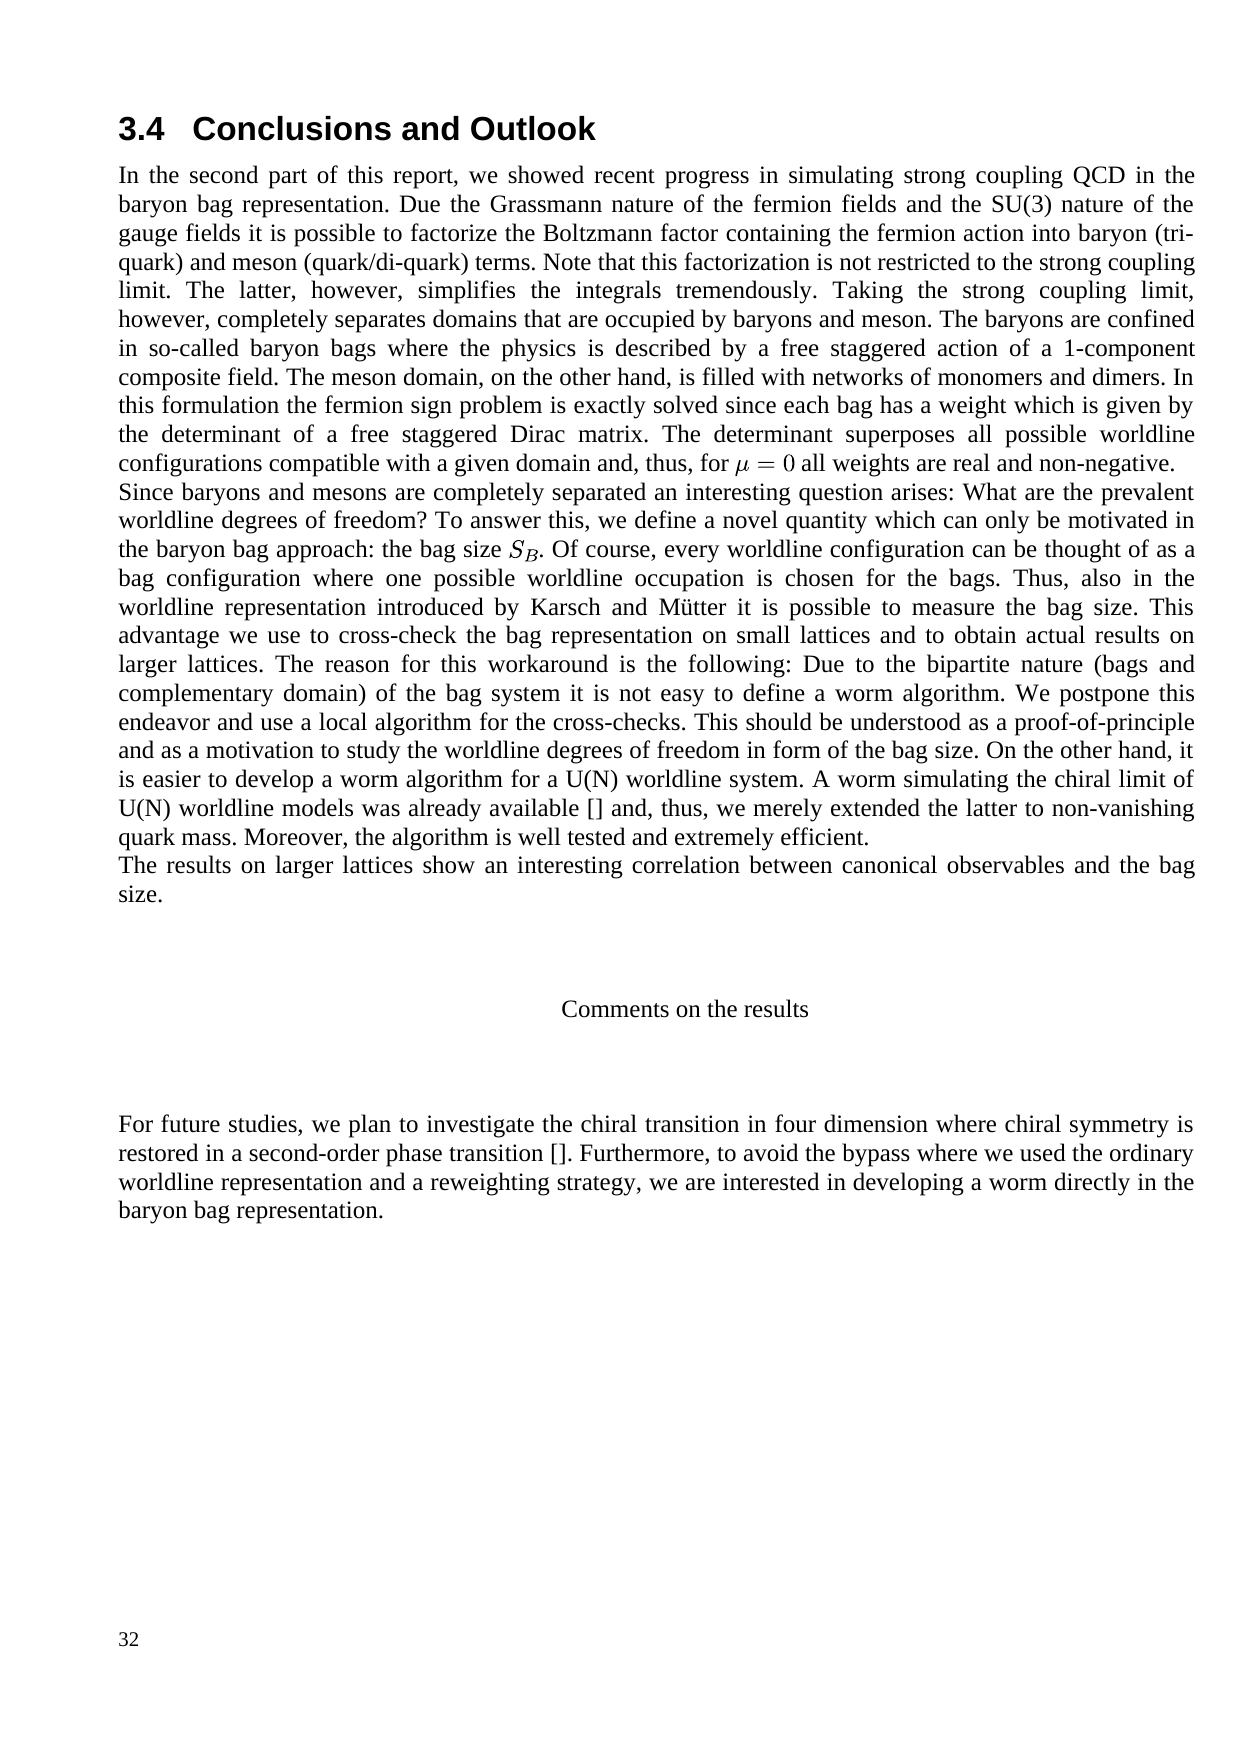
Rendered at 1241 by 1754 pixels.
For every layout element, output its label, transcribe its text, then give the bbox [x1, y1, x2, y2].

text Comments on the results [118, 994, 1196, 1023]
text The results on larger lattices show an interesting correlation between canonical observables and the bag size. [118, 850, 1196, 908]
text Since baryons and mesons are completely separated an interesting question arises: What are the prevalent worldline degrees of freedom? To answer this, we define a novel quantity which can only be motivated in the baryon bag approach: the bag size . Of course, every worldline configuration can be thought of as a bag configuration where one possible worldline occupation is chosen for the bags. Thus, also in the worldline representation introduced by Karsch and Mütter it is possible to measure the bag size. This advantage we use to cross-check the bag representation on small lattices and to obtain actual results on larger lattices. The reason for this workaround is the following: Due to the bipartite nature (bags and complementary domain) of the bag system it is not easy to define a worm algorithm. We postpone this endeavor and use a local algorithm for the cross-checks. This should be understood as a proof-of-principle and as a motivation to study the worldline degrees of freedom in form of the bag size. On the other hand, it is easier to develop a worm algorithm for a U(N) worldline system. A worm simulating the chiral limit of U(N) worldline models was already available [] and, thus, we merely extended the latter to non-vanishing quark mass. Moreover, the algorithm is well tested and extremely efficient. [118, 477, 1196, 850]
subtitle Conclusions and Outlook [118, 109, 1196, 148]
text In the second part of this report, we showed recent progress in simulating strong coupling QCD in the baryon bag representation. Due the Grassmann nature of the fermion fields and the SU(3) nature of the gauge fields it is possible to factorize the Boltzmann factor containing the fermion action into baryon (tri-quark) and meson (quark/di-quark) terms. Note that this factorization is not restricted to the strong coupling limit. The latter, however, simplifies the integrals tremendously. Taking the strong coupling limit, however, completely separates domains that are occupied by baryons and meson. The baryons are confined in so-called baryon bags where the physics is described by a free staggered action of a 1-component composite field. The meson domain, on the other hand, is filled with networks of monomers and dimers. In this formulation the fermion sign problem is exactly solved since each bag has a weight which is given by the determinant of a free staggered Dirac matrix. The determinant superposes all possible worldline configurations compatible with a given domain and, thus, for all weights are real and non-negative. [118, 160, 1196, 477]
text For future studies, we plan to investigate the chiral transition in four dimension where chiral symmetry is restored in a second-order phase transition []. Furthermore, to avoid the bypass where we used the ordinary worldline representation and a reweighting strategy, we are interested in developing a worm directly in the baryon bag representation. [118, 1109, 1196, 1224]
